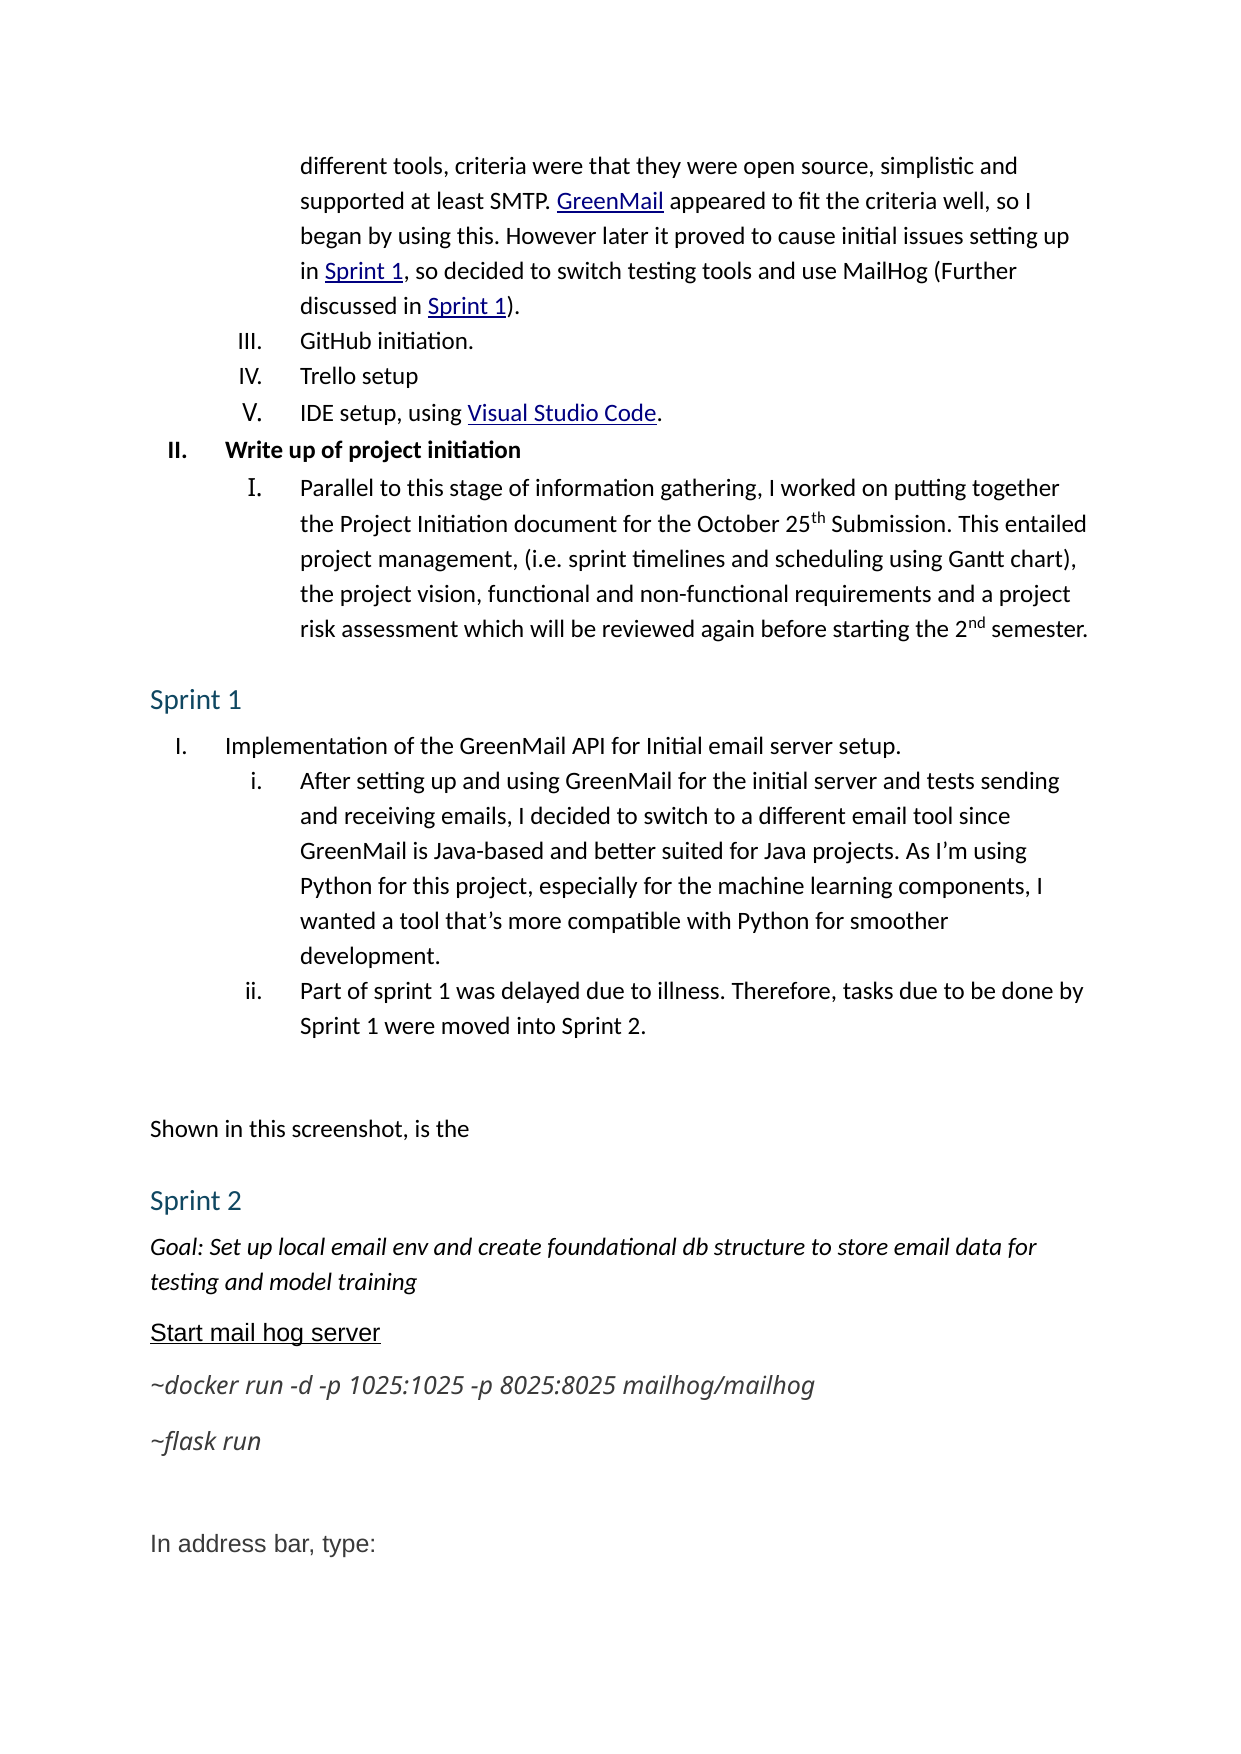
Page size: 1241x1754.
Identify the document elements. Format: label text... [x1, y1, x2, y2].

text ~docker run -d -p 1025:1025 -p 8025:8025 mailhog/mailhog [150, 1368, 1090, 1402]
list Trello setup [262, 360, 1090, 391]
list Implementation of the GreenMail API for Initial email server setup. [187, 730, 1090, 761]
text Start mail hog server [150, 1318, 1090, 1347]
list Write up of project initiation [187, 434, 1090, 465]
text ~flask run [150, 1423, 1090, 1457]
list GitHub initiation. [262, 325, 1090, 356]
list Parallel to this stage of information gathering, I worked on putting together the Project Initiation document for the October 25th Submission. This entailed project management, (i.e. sprint timelines and scheduling using Gantt chart), the project vision, functional and non-functional requirements and a project risk assessment which will be reviewed again before starting the 2nd semester. [262, 469, 1090, 643]
text Goal: Set up local email env and create foundational db structure to store email data for testing and model training [150, 1231, 1090, 1297]
list IDE setup, using Visual Studio Code. [262, 395, 1090, 429]
subtitle Sprint 1 [150, 681, 1090, 717]
list After setting up and using GreenMail for the initial server and tests sending and receiving emails, I decided to switch to a different email tool since GreenMail is Java-based and better suited for Java projects. As I’m using Python for this project, especially for the machine learning components, I wanted a tool that’s more compatible with Python for smoother development. [262, 765, 1090, 971]
text Shown in this screenshot, is the [150, 1114, 1090, 1144]
subtitle Sprint 2 [150, 1182, 1090, 1218]
list Part of sprint 1 was delayed due to illness. Therefore, tasks due to be done by Sprint 1 were moved into Sprint 2. [262, 975, 1090, 1041]
list different tools, criteria were that they were open source, simplistic and supported at least SMTP. GreenMail appeared to fit the criteria well, so I began by using this. However later it proved to cause initial issues setting up in Sprint 1, so decided to switch testing tools and use MailHog (Further discussed in Sprint 1). [262, 150, 1090, 321]
text In address bar, type: [150, 1529, 1090, 1558]
